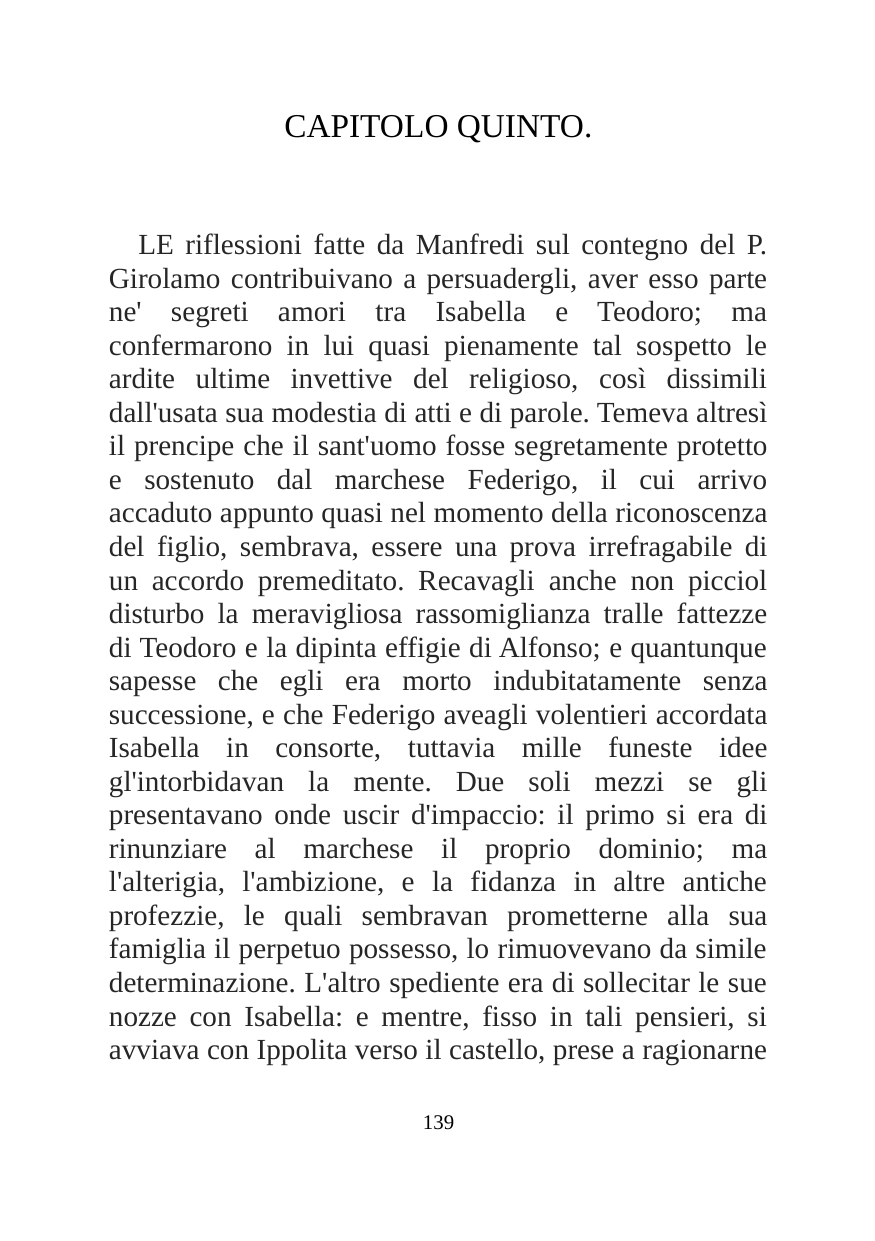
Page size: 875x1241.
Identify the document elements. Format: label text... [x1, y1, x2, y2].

text LE riflessioni fatte da Manfredi sul contegno del P. Girolamo contribuivano a persuadergli, aver esso parte ne' segreti amori tra Isabella e Teodoro; ma confermarono in lui quasi pienamente tal sospetto le ardite ultime invettive del religioso, così dissimili dall'usata sua modestia di atti e di parole. Temeva altresì il prencipe che il sant'uomo fosse segretamente protetto e sostenuto dal marchese Federigo, il cui arrivo accaduto appunto quasi nel momento della riconoscenza del figlio, sembrava, essere una prova irrefragabile di un accordo premeditato. Recavagli anche non picciol disturbo la meravigliosa rassomiglianza tralle fattezze di Teodoro e la dipinta effigie di Alfonso; e quantunque sapesse che egli era morto indubitatamente senza successione, e che Federigo aveagli volentieri accordata Isabella in consorte, tuttavia mille funeste idee gl'intorbidavan la mente. Due soli mezzi se gli presentavano onde uscir d'impaccio: il primo si era di rinunziare al marchese il proprio dominio; ma l'alterigia, l'ambizione, e la fidanza in altre antiche profezzie, le quali sembravan prometterne alla sua famiglia il perpetuo possesso, lo rimuovevano da simile determinazione. L'altro spediente era di sollecitar le sue nozze con Isabella: e mentre, fisso in tali pensieri, si avviava con Ippolita verso il castello, prese a ragionarne [109, 227, 768, 1066]
subtitle CAPITOLO QUINTO. [109, 106, 768, 144]
